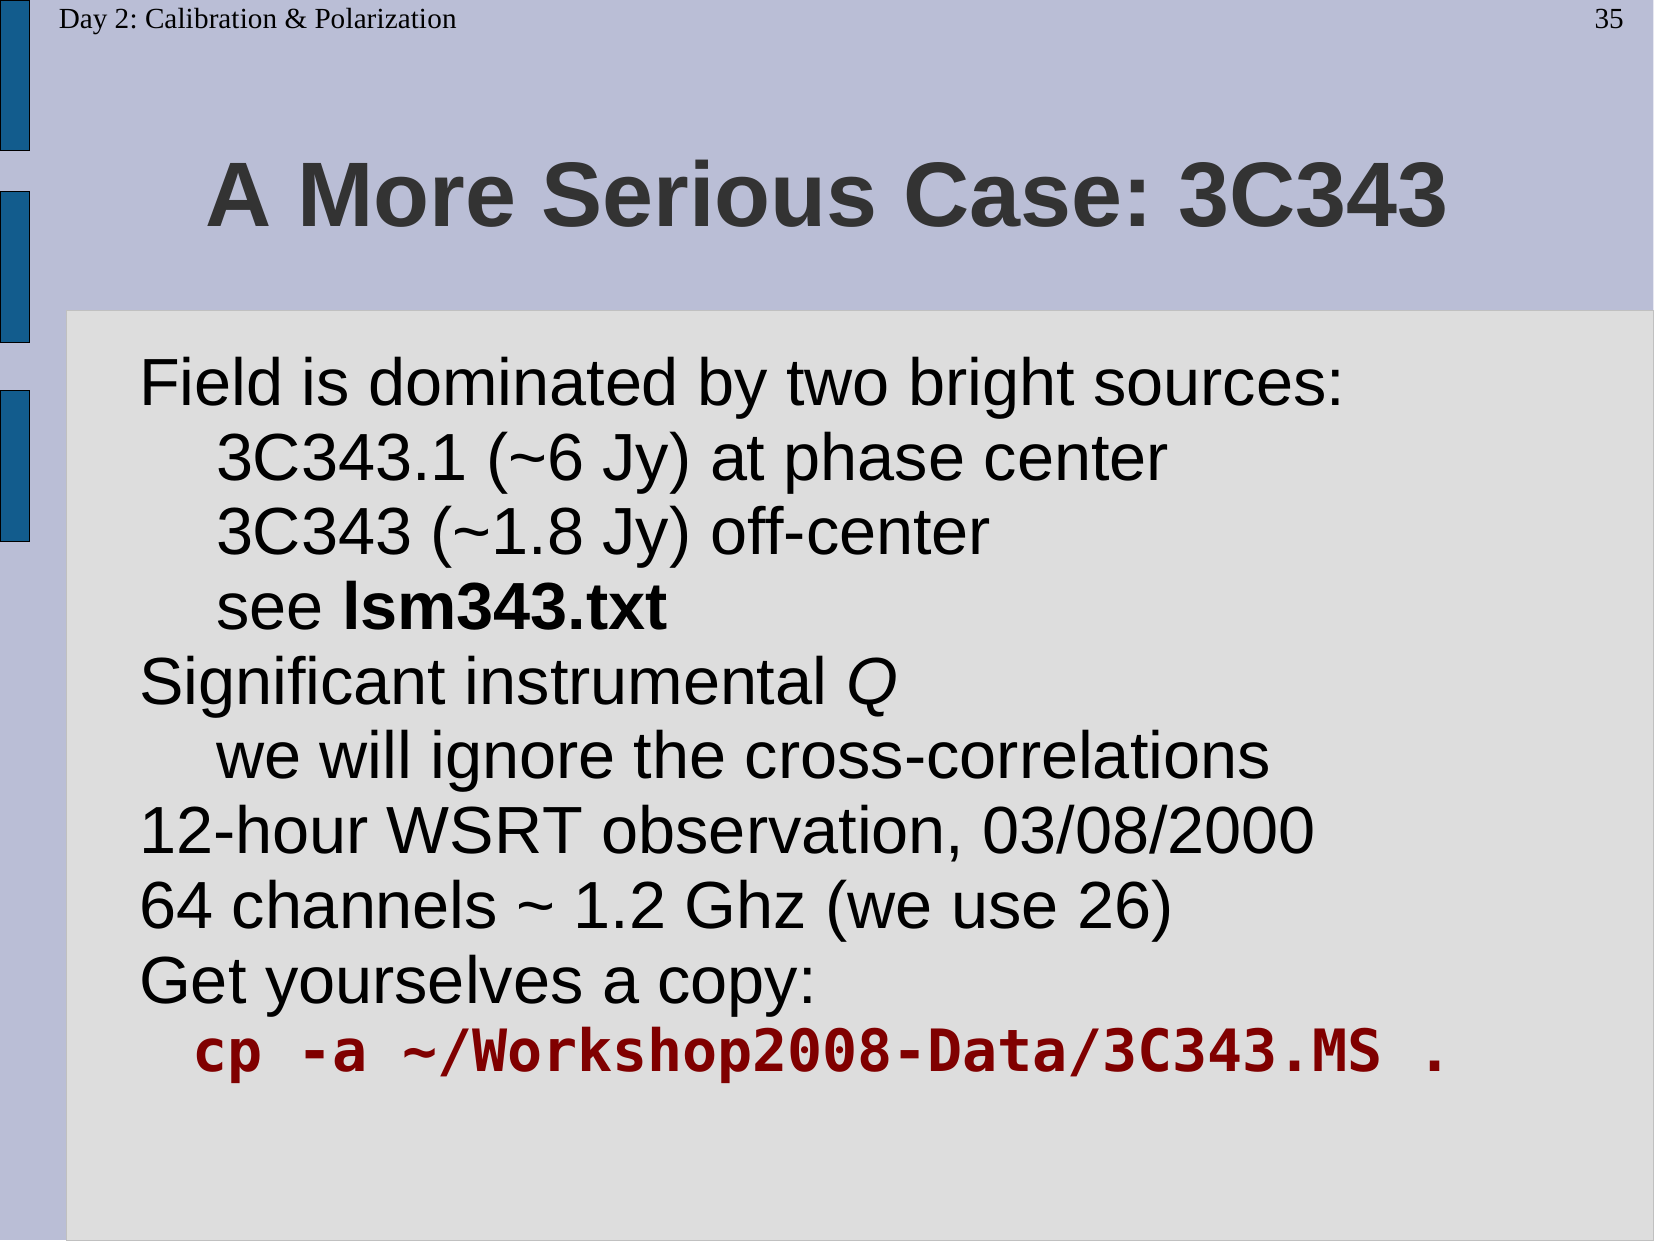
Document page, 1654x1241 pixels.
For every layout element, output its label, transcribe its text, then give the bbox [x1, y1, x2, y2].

list Field is dominated by two bright sources: 3C343.1 (~6 Jy) at phase center 3C343 (~1.8 Jy) off-center see lsm343.txt Significant instrumental Q we will ignore the cross-correlations 12-hour WSRT observation, 03/08/2000 64 channels ~ 1.2 Ghz (we use 26) Get yourselves a copy: cp -a ~/Workshop2008-Data/3C343.MS . [121, 344, 1625, 1171]
title A More Serious Case: 3C343 [121, 98, 1534, 291]
